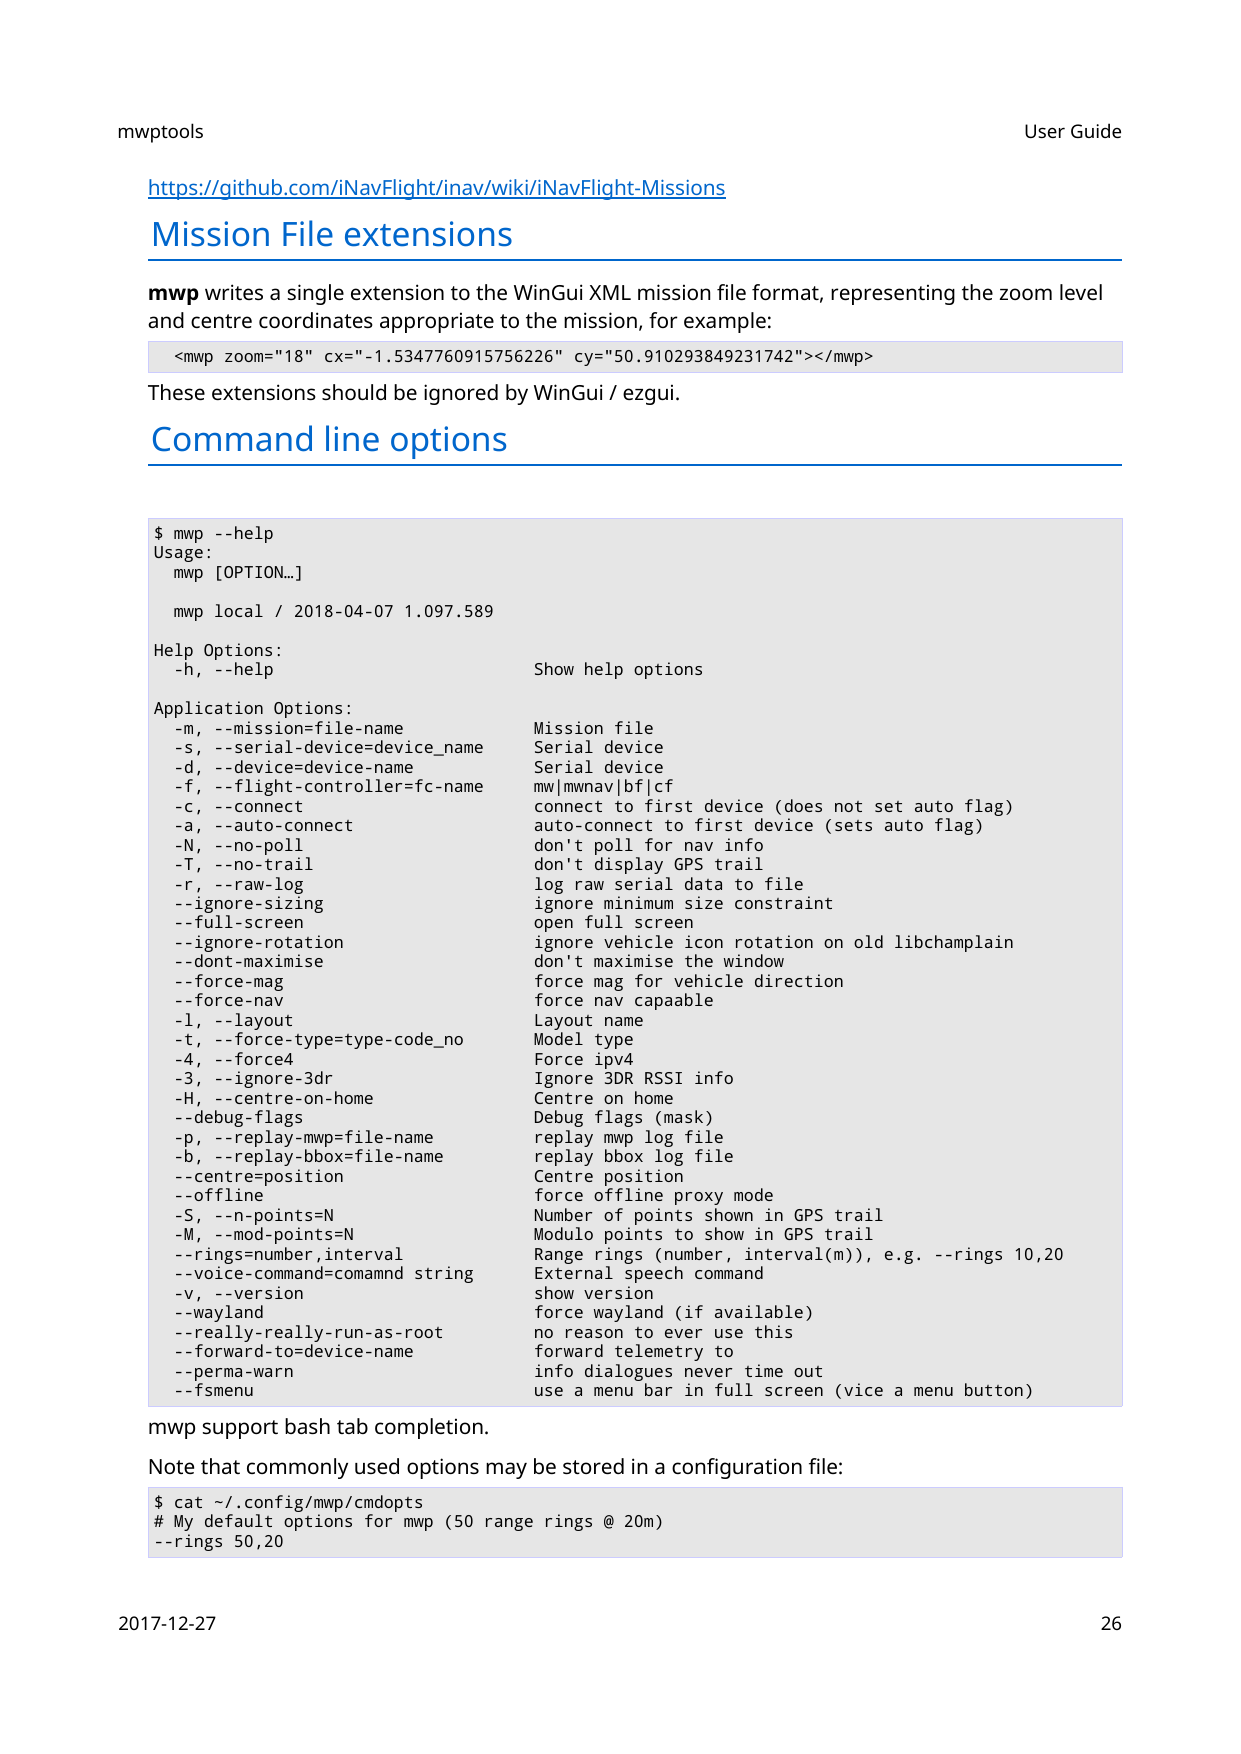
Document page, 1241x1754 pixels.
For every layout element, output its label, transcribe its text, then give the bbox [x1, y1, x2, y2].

text --fsmenu use a menu bar in full screen (vice a menu button) [149, 1375, 1122, 1406]
text Note that commonly used options may be stored in a configuration file: [148, 1452, 1122, 1481]
text --wayland force wayland (if available) [149, 1297, 1122, 1316]
text mwp support bash tab completion. [148, 1412, 1122, 1441]
text -d, --device=device-name Serial device [149, 752, 1122, 771]
text --force-mag force mag for vehicle direction [149, 966, 1122, 985]
text # My default options for mwp (50 range rings @ 20m) [149, 1506, 1122, 1526]
text -l, --layout Layout name [149, 1005, 1122, 1024]
text --debug-flags Debug flags (mask) [149, 1102, 1122, 1122]
text --ignore-sizing ignore minimum size constraint [149, 888, 1122, 907]
text --centre=position Centre position [149, 1161, 1122, 1180]
text -r, --raw-log log raw serial data to file [149, 868, 1122, 888]
text $ mwp --help [149, 519, 1122, 537]
text Help Options: [149, 635, 1122, 654]
text -M, --mod-points=N Modulo points to show in GPS trail [149, 1219, 1122, 1238]
text --rings 50,20 [149, 1526, 1122, 1557]
subtitle Mission File extensions [148, 207, 1122, 259]
text --offline force offline proxy mode [149, 1180, 1122, 1199]
text -b, --replay-bbox=file-name replay bbox log file [149, 1141, 1122, 1161]
text -f, --flight-controller=fc-name mw|mwnav|bf|cf [149, 771, 1122, 791]
text --ignore-rotation ignore vehicle icon rotation on old libchamplain [149, 927, 1122, 946]
text --full-screen open full screen [149, 907, 1122, 927]
text -H, --centre-on-home Centre on home [149, 1083, 1122, 1102]
text -N, --no-poll don't poll for nav info [149, 829, 1122, 849]
text These extensions should be ignored by WinGui / ezgui. [148, 378, 1122, 407]
text -m, --mission=file-name Mission file [149, 713, 1122, 732]
text -s, --serial-device=device_name Serial device [149, 732, 1122, 752]
text mwp writes a single extension to the WinGui XML mission file format, representing the zoom level and centre coordinates appropriate to the mission, for example: [148, 278, 1122, 335]
text -h, --help Show help options [149, 654, 1122, 674]
text -p, --replay-mwp=file-name replay mwp log file [149, 1122, 1122, 1141]
text --perma-warn info dialogues never time out [149, 1355, 1122, 1375]
text -t, --force-type=type-code_no Model type [149, 1024, 1122, 1044]
text -a, --auto-connect auto-connect to first device (sets auto flag) [149, 810, 1122, 829]
text https://github.com/iNavFlight/inav/wiki/iNavFlight-Missions [148, 173, 1122, 201]
text <mwp zoom="18" cx="-1.5347760915756226" cy="50.910293849231742"></mwp> [149, 342, 1122, 372]
text --force-nav force nav capaable [149, 985, 1122, 1005]
text --forward-to=device-name forward telemetry to [149, 1336, 1122, 1355]
text mwp local / 2018-04-07 1.097.589 [149, 596, 1122, 615]
text --dont-maximise don't maximise the window [149, 946, 1122, 966]
text -c, --connect connect to first device (does not set auto flag) [149, 791, 1122, 810]
text -v, --version show version [149, 1277, 1122, 1297]
text Application Options: [149, 693, 1122, 713]
text -3, --ignore-3dr Ignore 3DR RSSI info [149, 1063, 1122, 1083]
text --rings=number,interval Range rings (number, interval(m)), e.g. --rings 10,20 [149, 1238, 1122, 1258]
text mwp [OPTION…] [149, 557, 1122, 576]
text Usage: [149, 537, 1122, 557]
text -4, --force4 Force ipv4 [149, 1044, 1122, 1063]
text -S, --n-points=N Number of points shown in GPS trail [149, 1199, 1122, 1219]
text -T, --no-trail don't display GPS trail [149, 849, 1122, 868]
subtitle Command line options [148, 412, 1122, 464]
text $ cat ~/.config/mwp/cmdopts [149, 1488, 1122, 1506]
text --voice-command=comamnd string External speech command [149, 1258, 1122, 1277]
text --really-really-run-as-root no reason to ever use this [149, 1316, 1122, 1336]
